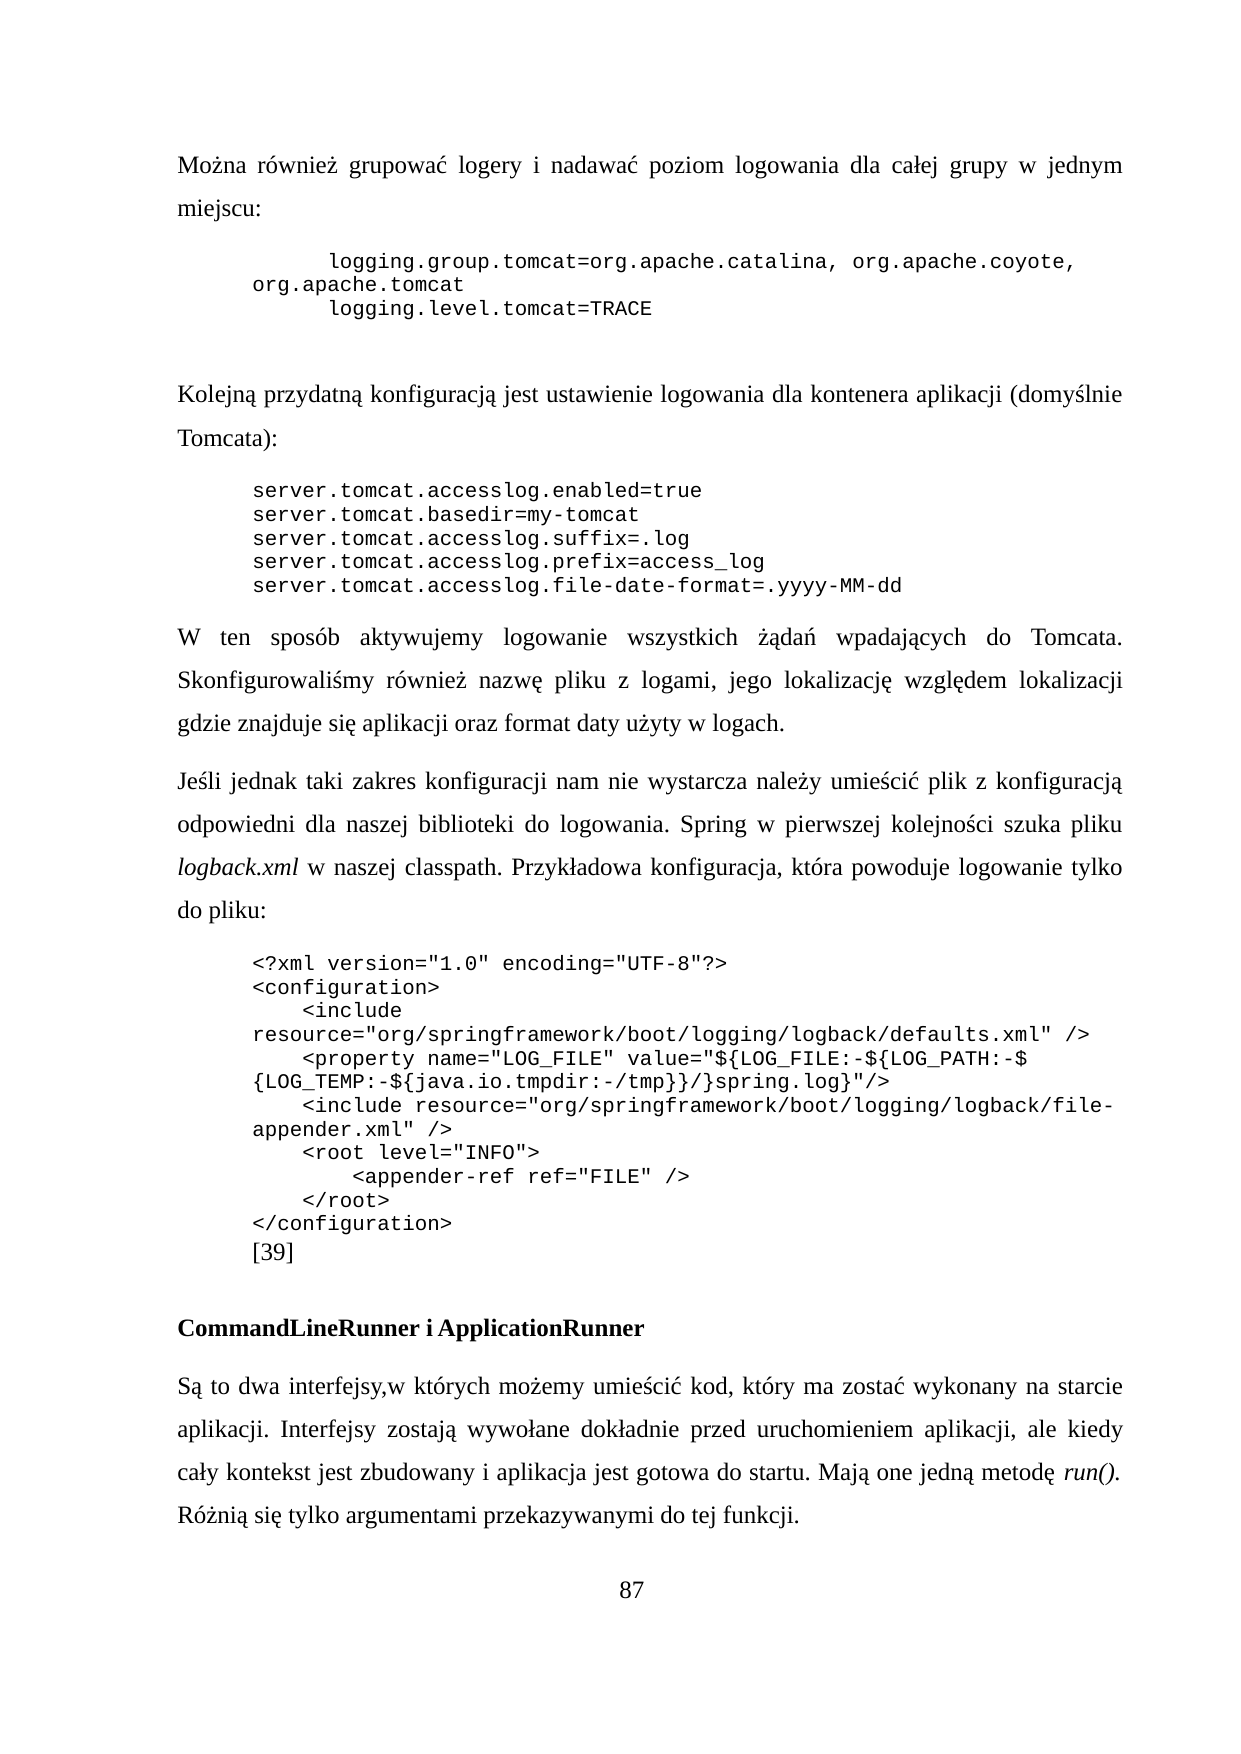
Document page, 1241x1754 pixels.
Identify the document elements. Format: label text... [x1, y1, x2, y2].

text [39] [252, 1237, 1123, 1266]
text W ten sposób aktywujemy logowanie wszystkich żądań wpadających do Tomcata. Skonfigurowaliśmy również nazwę pliku z logami, jego lokalizację względem lokalizacji gdzie znajduje się aplikacji oraz format daty użyty w logach. [177, 622, 1123, 737]
text server.tomcat.accesslog.prefix=access_log [252, 551, 1123, 575]
text logging.group.tomcat=org.apache.catalina, org.apache.coyote, org.apache.tomcat [252, 251, 1123, 298]
text </root> [252, 1190, 1123, 1213]
text <root level="INFO"> [252, 1142, 1123, 1166]
text server.tomcat.accesslog.enabled=true [252, 480, 1123, 504]
text CommandLineRunner i ApplicationRunner [177, 1313, 1123, 1342]
text <configuration> [252, 977, 1123, 1001]
text <include resource="org/springframework/boot/logging/logback/defaults.xml" /> [252, 1001, 1123, 1048]
text Są to dwa interfejsy,w których możemy umieścić kod, który ma zostać wykonany na starcie aplikacji. Interfejsy zostają wywołane dokładnie przed uruchomieniem aplikacji, ale kiedy cały kontekst jest zbudowany i aplikacja jest gotowa do startu. Mają one jedną metodę run(). Różnią się tylko argumentami przekazywanymi do tej funkcji. [177, 1371, 1123, 1529]
text server.tomcat.accesslog.file-date-format=.yyyy-MM-dd [252, 575, 1123, 598]
text Jeśli jednak taki zakres konfiguracji nam nie wystarcza należy umieścić plik z konfiguracją odpowiedni dla naszej biblioteki do logowania. Spring w pierwszej kolejności szuka pliku logback.xml w naszej classpath. Przykładowa konfiguracja, która powoduje logowanie tylko do pliku: [177, 766, 1123, 924]
text server.tomcat.accesslog.suffix=.log [252, 528, 1123, 551]
text Można również grupować logery i nadawać poziom logowania dla całej grupy w jednym miejscu: [177, 150, 1123, 222]
text <include resource="org/springframework/boot/logging/logback/file-appender.xml" /> [252, 1095, 1123, 1142]
text logging.level.tomcat=TRACE [252, 298, 1123, 322]
text server.tomcat.basedir=my-tomcat [252, 504, 1123, 528]
text <property name="LOG_FILE" value="${LOG_FILE:-${LOG_PATH:-${LOG_TEMP:-${java.io.tmpdir:-/tmp}}/}spring.log}"/> [252, 1048, 1123, 1095]
text </configuration> [252, 1213, 1123, 1237]
text <?xml version="1.0" encoding="UTF-8"?> [252, 953, 1123, 977]
text <appender-ref ref="FILE" /> [252, 1166, 1123, 1190]
text Kolejną przydatną konfiguracją jest ustawienie logowania dla kontenera aplikacji (domyślnie Tomcata): [177, 379, 1123, 451]
